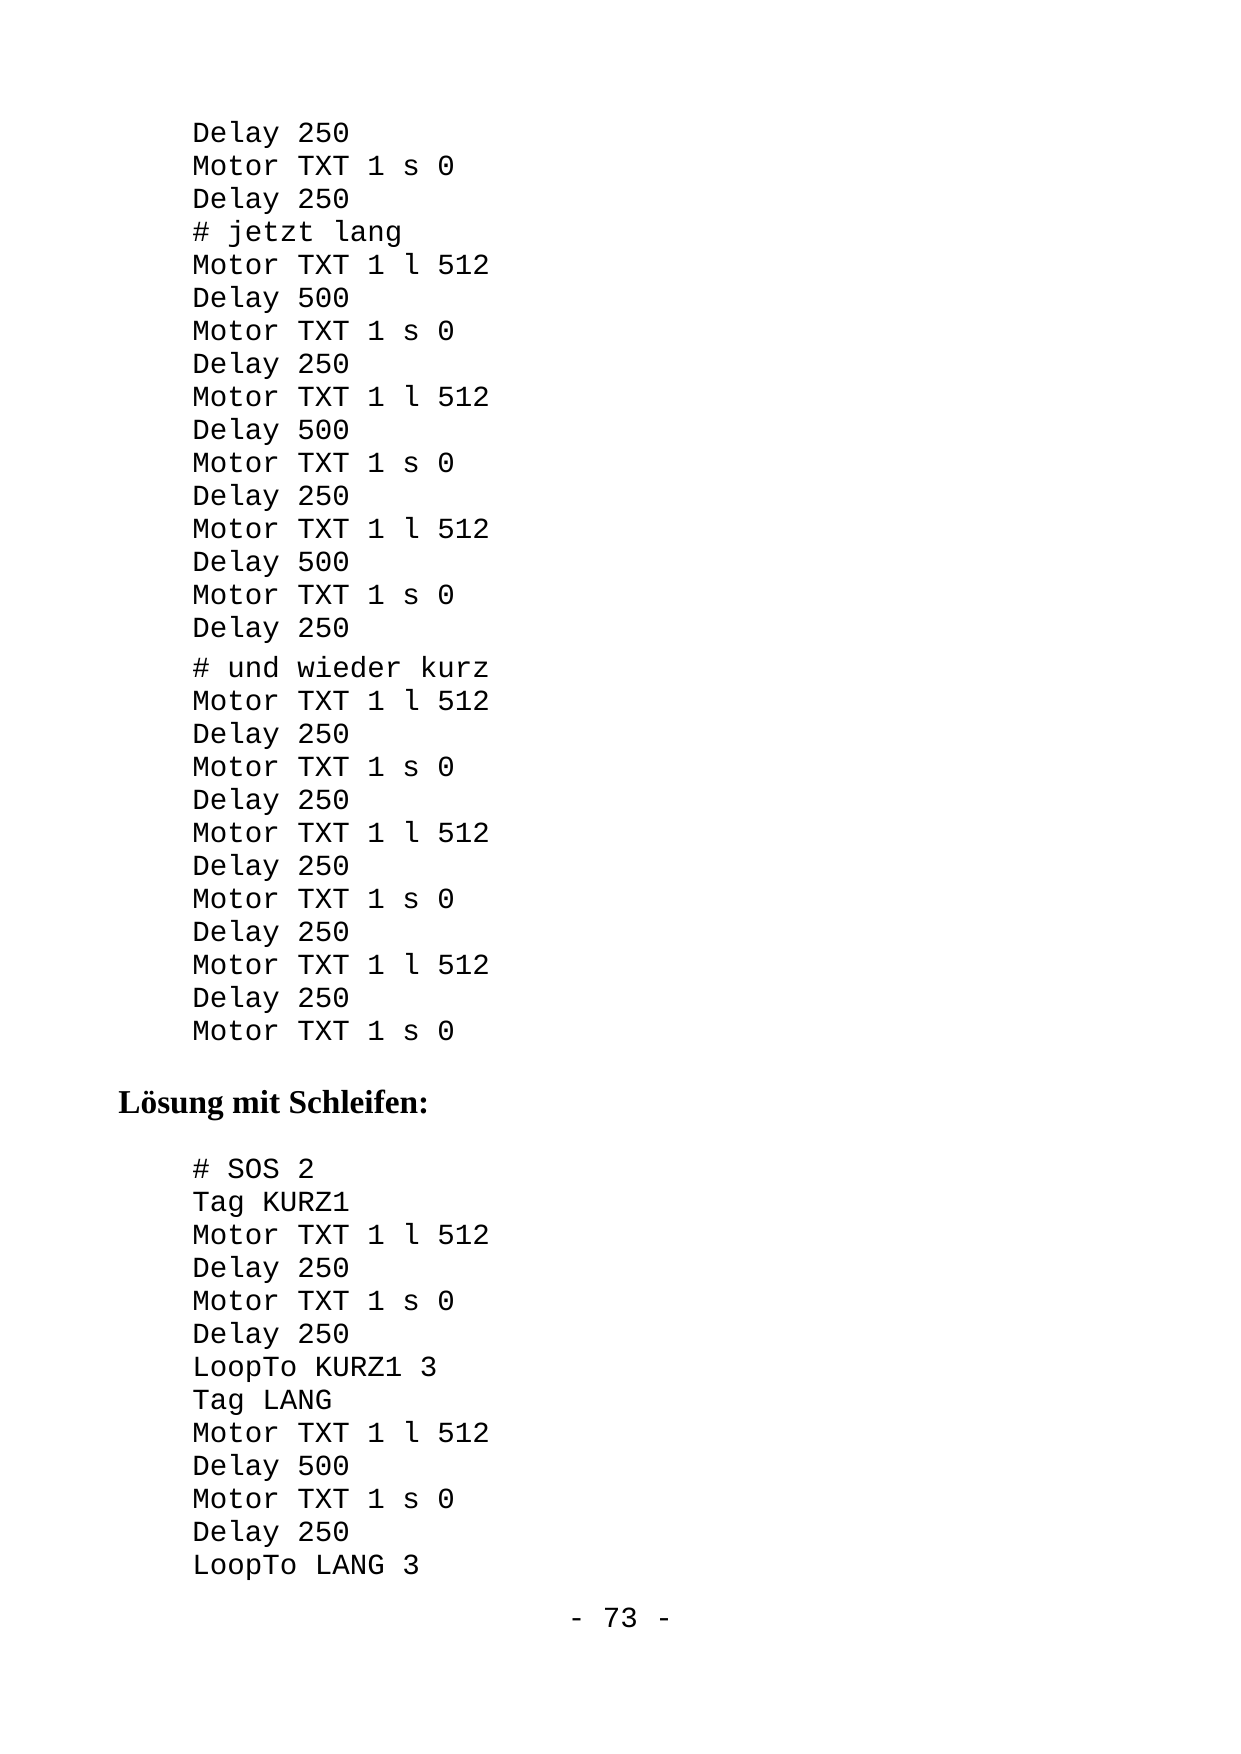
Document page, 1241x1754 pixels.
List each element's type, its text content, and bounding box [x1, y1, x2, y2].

text Motor TXT 1 s 0 [118, 1484, 1122, 1517]
text Tag KURZ1 [118, 1187, 1122, 1220]
text Motor TXT 1 s 0 [118, 151, 1122, 184]
text Motor TXT 1 s 0 [118, 752, 1122, 785]
text Delay 250 [118, 917, 1122, 951]
text Delay 250 [118, 983, 1122, 1017]
text Delay 250 [118, 118, 1122, 151]
text Motor TXT 1 l 512 [118, 818, 1122, 851]
text # SOS 2 [118, 1154, 1122, 1187]
text Delay 250 [118, 349, 1122, 382]
text Delay 500 [118, 547, 1122, 580]
text Motor TXT 1 l 512 [118, 1418, 1122, 1451]
text Delay 250 [118, 851, 1122, 884]
text Motor TXT 1 s 0 [118, 1017, 1122, 1049]
text LoopTo LANG 3 [118, 1550, 1122, 1583]
text Motor TXT 1 l 512 [118, 951, 1122, 983]
text Motor TXT 1 l 512 [118, 1220, 1122, 1253]
text Lösung mit Schleifen: [118, 1083, 1122, 1121]
text Tag LANG [118, 1385, 1122, 1418]
text # und wieder kurz [118, 646, 1122, 686]
text Delay 250 [118, 1253, 1122, 1286]
text Motor TXT 1 l 512 [118, 514, 1122, 547]
text Delay 250 [118, 785, 1122, 818]
text Motor TXT 1 s 0 [118, 580, 1122, 613]
text Delay 250 [118, 719, 1122, 752]
text Motor TXT 1 l 512 [118, 686, 1122, 719]
text Delay 500 [118, 1451, 1122, 1484]
text Motor TXT 1 s 0 [118, 316, 1122, 349]
text Delay 250 [118, 184, 1122, 217]
text Delay 500 [118, 415, 1122, 448]
text Delay 500 [118, 283, 1122, 316]
text Motor TXT 1 l 512 [118, 250, 1122, 283]
text Motor TXT 1 s 0 [118, 884, 1122, 917]
text Motor TXT 1 l 512 [118, 382, 1122, 415]
text LoopTo KURZ1 3 [118, 1352, 1122, 1385]
text Delay 250 [118, 1517, 1122, 1550]
text Delay 250 [118, 1319, 1122, 1352]
text Motor TXT 1 s 0 [118, 448, 1122, 481]
text Delay 250 [118, 613, 1122, 646]
text Delay 250 [118, 481, 1122, 514]
text Motor TXT 1 s 0 [118, 1286, 1122, 1319]
text # jetzt lang [118, 217, 1122, 250]
